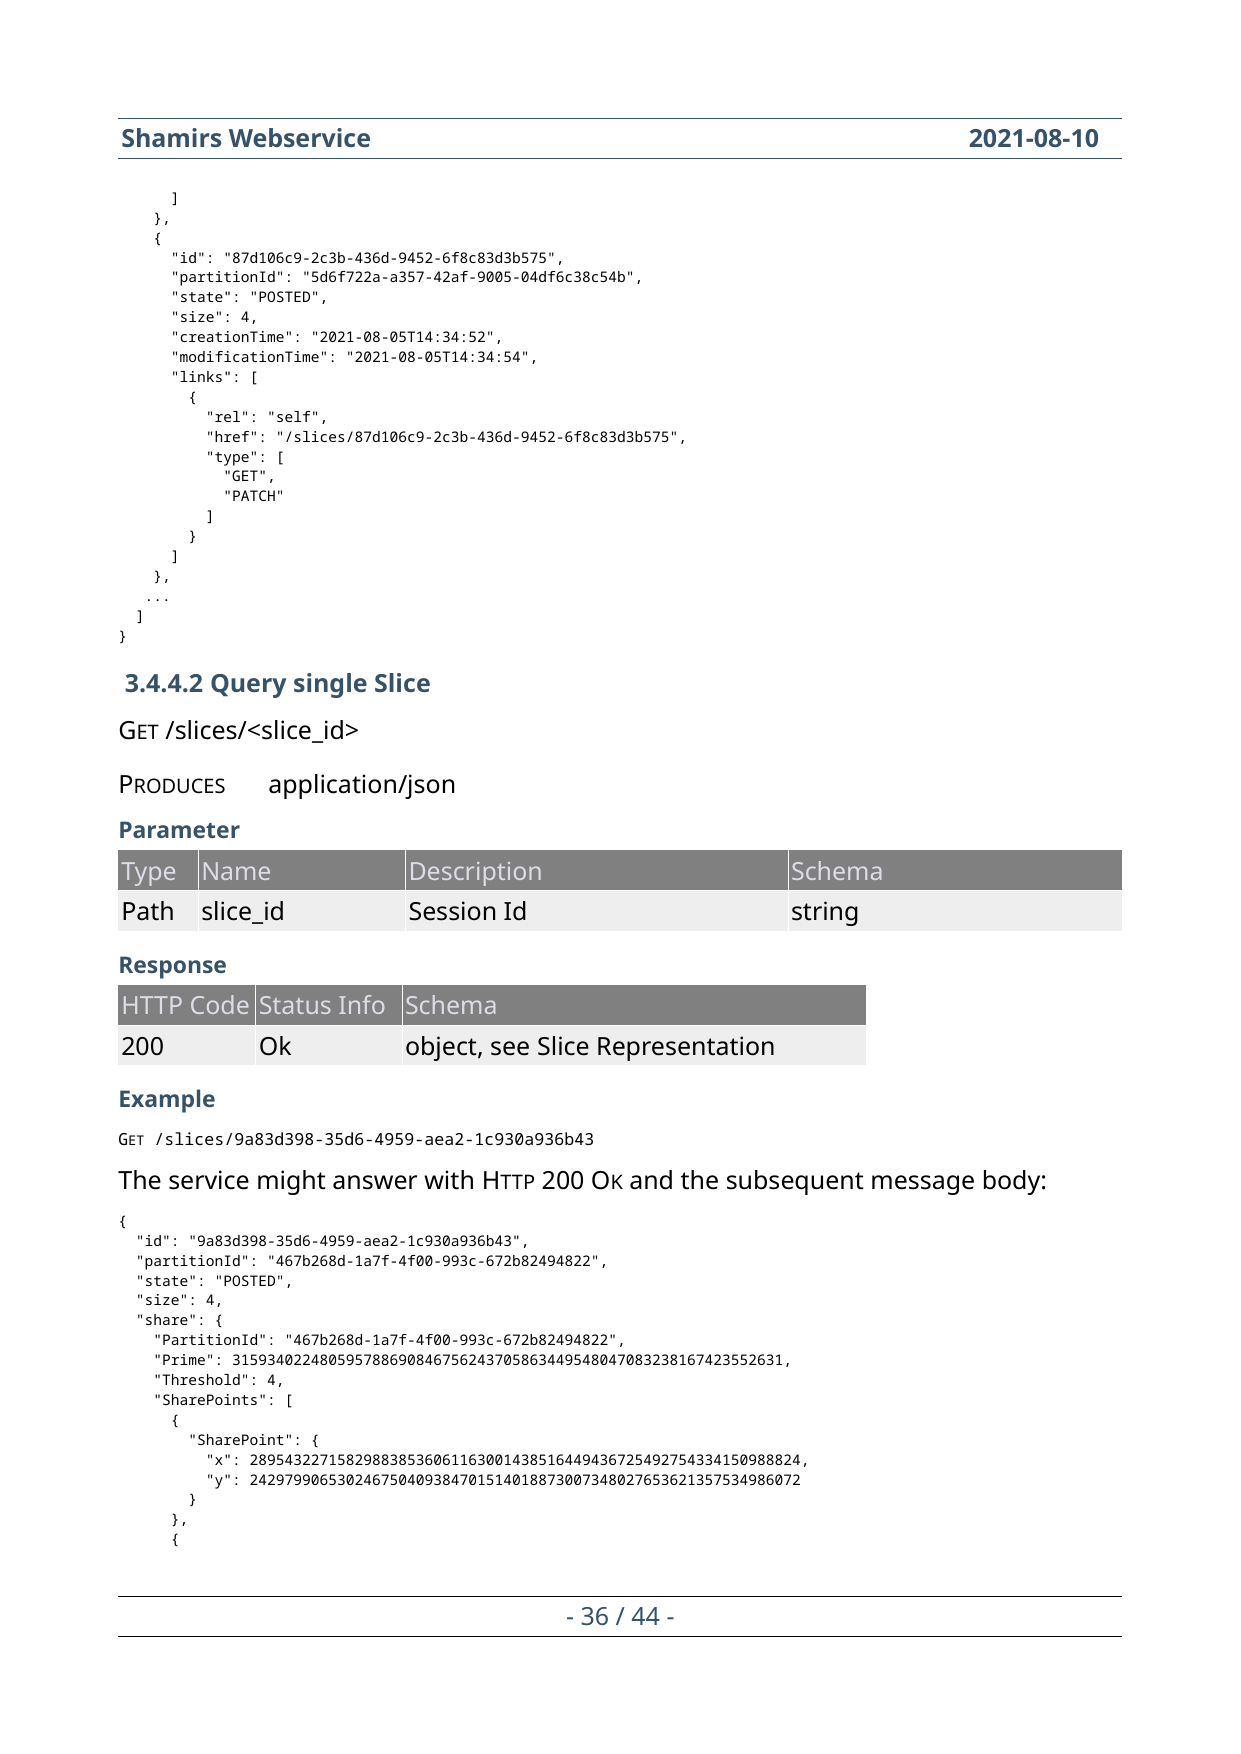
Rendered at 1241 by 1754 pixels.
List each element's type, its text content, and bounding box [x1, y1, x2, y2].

table_cell Session Id [406, 891, 788, 931]
table_cell Path [118, 891, 198, 931]
text "size": 4, [118, 307, 1122, 327]
text "state": "POSTED", [118, 287, 1122, 307]
text Parameter [118, 814, 1122, 846]
text ] [118, 546, 1122, 566]
table_cell object, see Slice Representation [403, 1026, 866, 1065]
text "x": 289543227158298838536061163001438516449436725492754334150988824, [118, 1449, 1122, 1469]
table_header HTTP Code [118, 985, 255, 1025]
text "SharePoints": [ [118, 1390, 1122, 1409]
text "id": "87d106c9-2c3b-436d-9452-6f8c83d3b575", [118, 247, 1122, 267]
text "partitionId": "467b268d-1a7f-4f00-993c-672b82494822", [118, 1250, 1122, 1270]
text "state": "POSTED", [118, 1270, 1122, 1290]
table_header Name [199, 850, 405, 890]
table_cell slice_id [199, 891, 405, 931]
text }, [118, 1509, 1122, 1529]
text "links": [ [118, 367, 1122, 387]
text "Threshold": 4, [118, 1370, 1122, 1390]
text "PartitionId": "467b268d-1a7f-4f00-993c-672b82494822", [118, 1330, 1122, 1350]
text }, [118, 566, 1122, 586]
table_header Description [406, 850, 788, 890]
text "creationTime": "2021-08-05T14:34:52", [118, 327, 1122, 347]
text "y": 242979906530246750409384701514018873007348027653621357534986072 [118, 1469, 1122, 1489]
text }, [118, 208, 1122, 227]
table_cell string [789, 891, 1122, 931]
text "size": 4, [118, 1290, 1122, 1310]
text } [118, 1489, 1122, 1509]
text Response [118, 949, 1122, 980]
table_header Schema [403, 985, 866, 1025]
subtitle Query single Slice [118, 666, 1122, 700]
text Produces application/json [118, 766, 1122, 801]
text Example [118, 1083, 1122, 1114]
table_cell Ok [256, 1026, 402, 1065]
text "GET", [118, 466, 1122, 486]
text "modificationTime": "2021-08-05T14:34:54", [118, 347, 1122, 367]
text { [118, 1211, 1122, 1231]
text ... [118, 586, 1122, 606]
text "type": [ [118, 446, 1122, 466]
text ] [118, 188, 1122, 208]
table_header Schema [789, 850, 1122, 890]
text "partitionId": "5d6f722a-a357-42af-9005-04df6c38c54b", [118, 267, 1122, 287]
text "rel": "self", [118, 407, 1122, 426]
text "href": "/slices/87d106c9-2c3b-436d-9452-6f8c83d3b575", [118, 426, 1122, 446]
text Get /slices/<slice_id> [118, 713, 1122, 747]
text "SharePoint": { [118, 1429, 1122, 1449]
text ] [118, 506, 1122, 526]
table_header Status Info [256, 985, 402, 1025]
text The service might answer with Http 200 Ok and the subsequent message body: [118, 1163, 1122, 1197]
text Get /slices/9a83d398-35d6-4959-aea2-1c930a936b43 [118, 1128, 1122, 1150]
text "share": { [118, 1310, 1122, 1330]
text { [118, 387, 1122, 407]
text "PATCH" [118, 486, 1122, 506]
text { [118, 1529, 1122, 1549]
text ] [118, 606, 1122, 625]
table_header Type [118, 850, 198, 890]
text { [118, 227, 1122, 247]
text "Prime": 315934022480595788690846756243705863449548047083238167423552631, [118, 1350, 1122, 1370]
table_cell 200 [118, 1026, 255, 1065]
text } [118, 625, 1122, 645]
text "id": "9a83d398-35d6-4959-aea2-1c930a936b43", [118, 1231, 1122, 1250]
text } [118, 526, 1122, 546]
text { [118, 1409, 1122, 1429]
